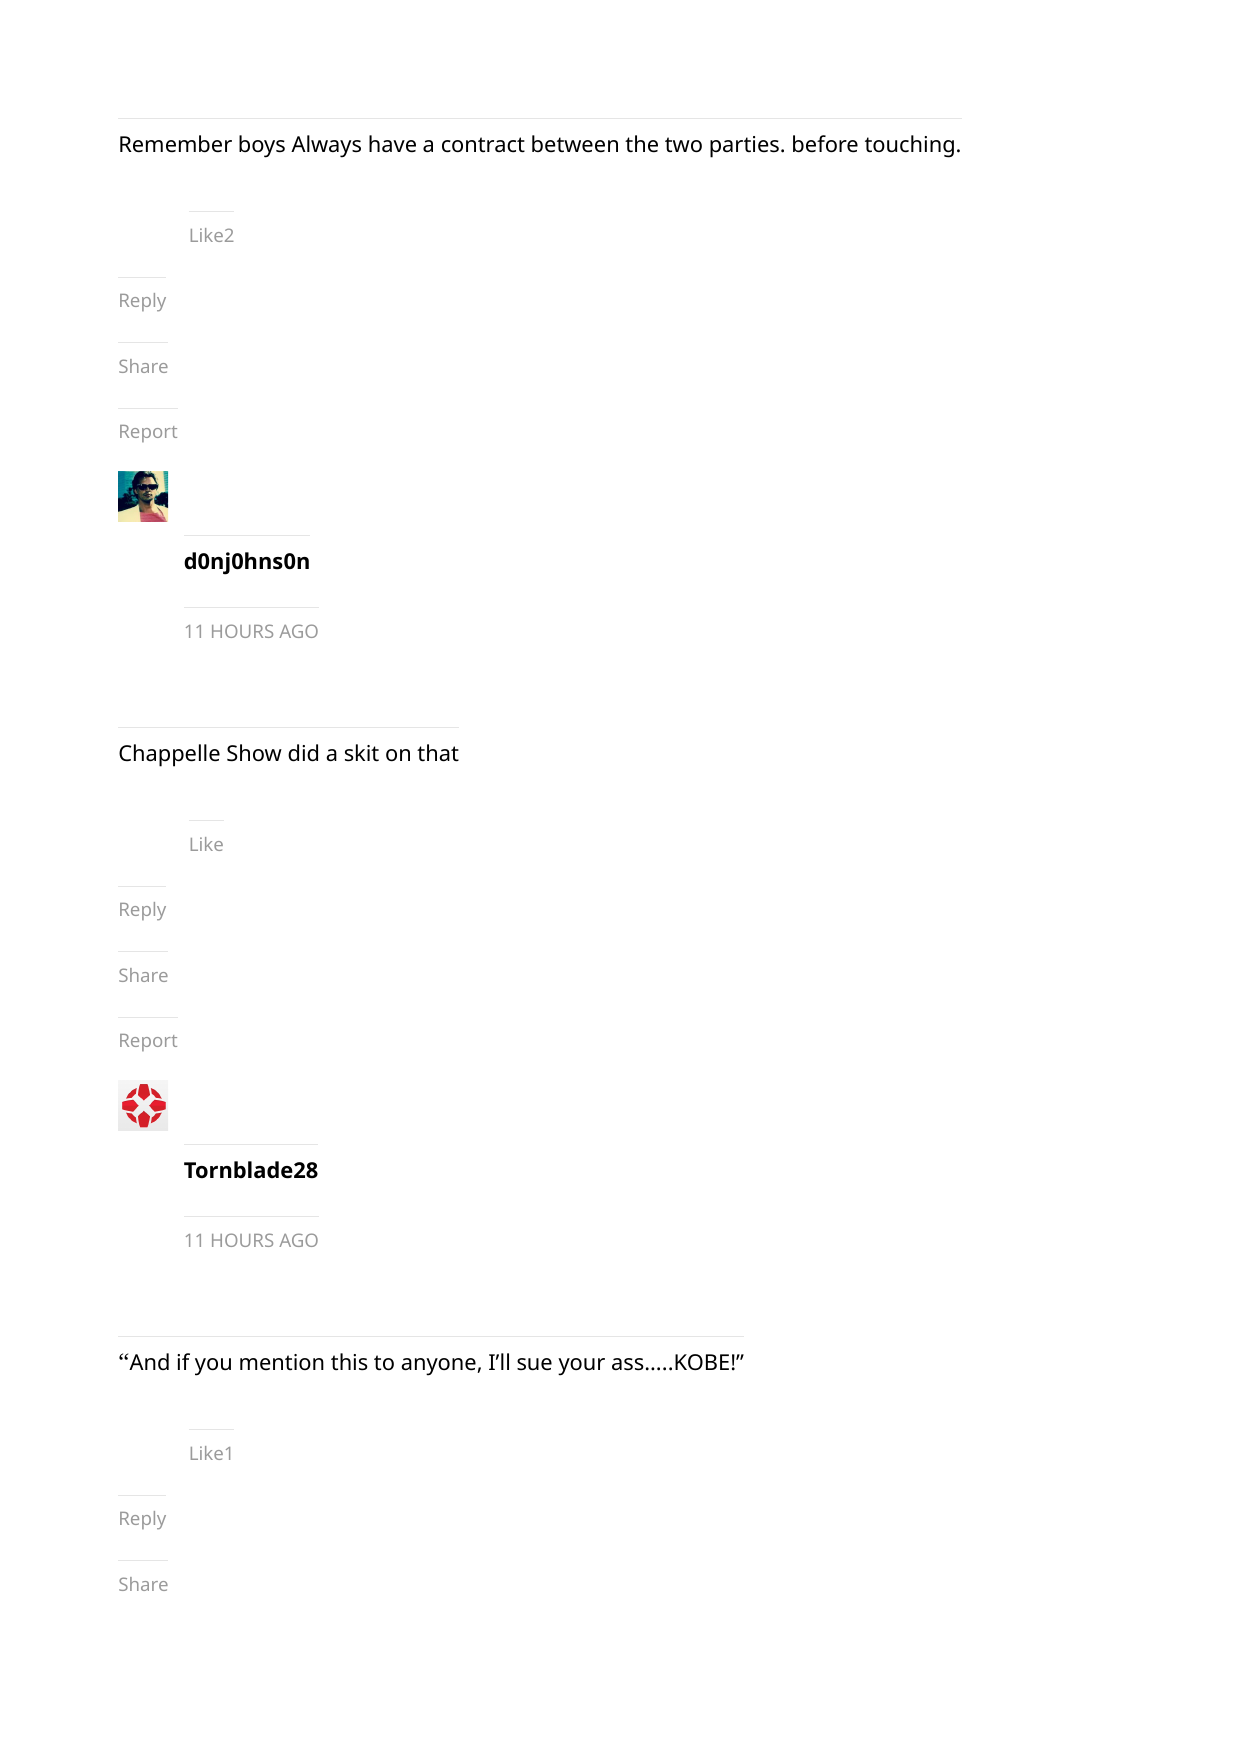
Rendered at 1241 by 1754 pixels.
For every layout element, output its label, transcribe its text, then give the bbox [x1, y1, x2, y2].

text Like [188, 820, 1122, 857]
picture [118, 471, 169, 522]
text Share [118, 1560, 1122, 1597]
text Share [118, 342, 1122, 379]
text Like1 [188, 1429, 1122, 1466]
text Reply [118, 277, 1122, 313]
text Reply [118, 1495, 1122, 1531]
text Reply [118, 886, 1122, 922]
text Tornblade28 [184, 1144, 1114, 1185]
text Remember boys Always have a contract between the two parties. before touching. [118, 118, 1122, 159]
text 11 HOURS AGO [184, 1216, 1117, 1252]
text Report [118, 1017, 1122, 1053]
text Report [118, 408, 1122, 444]
picture [118, 1080, 169, 1131]
text Chappelle Show did a skit on that [118, 727, 1122, 768]
text d0nj0hns0n [184, 535, 1114, 576]
text 11 HOURS AGO [184, 607, 1117, 643]
text “And if you mention this to anyone, I’ll sue your ass.....KOBE!” [118, 1336, 1122, 1377]
text Like2 [188, 211, 1122, 248]
text Share [118, 951, 1122, 988]
